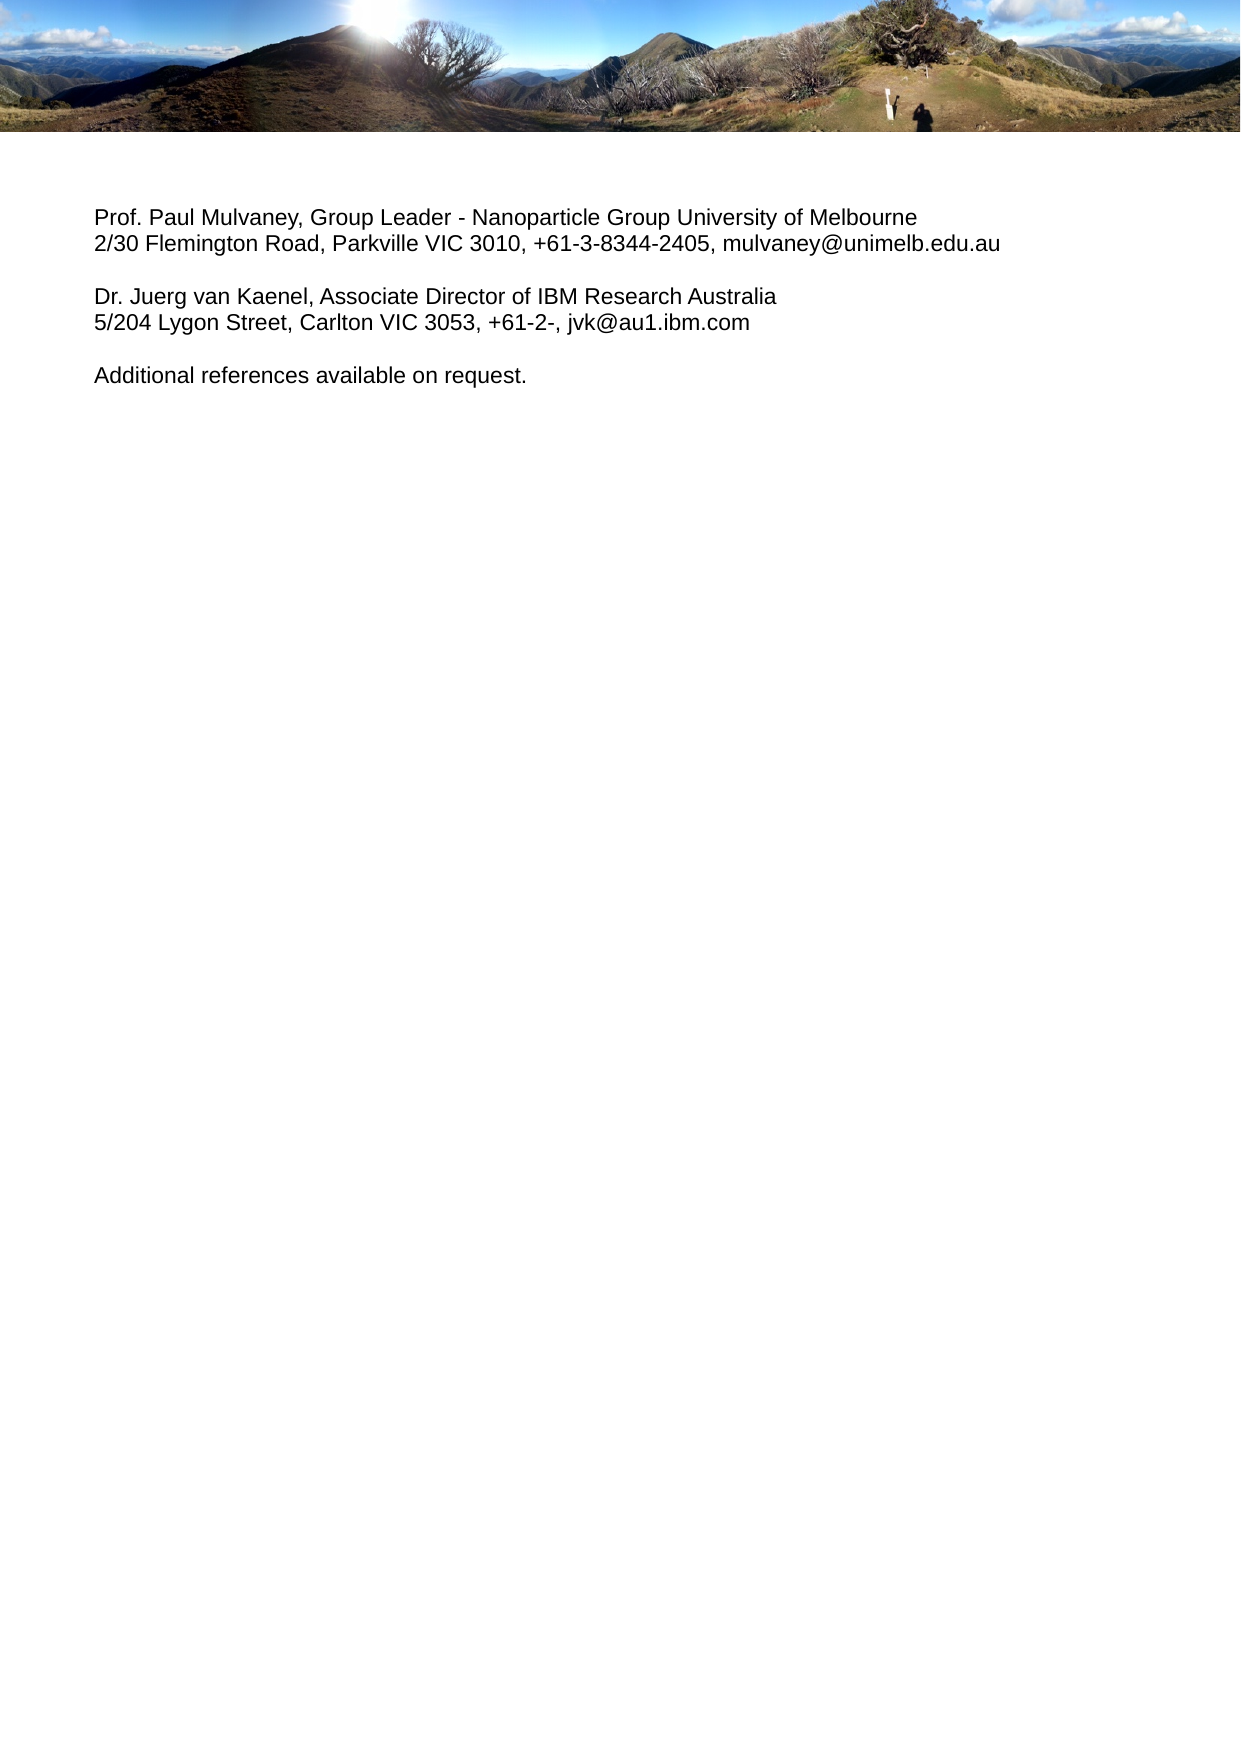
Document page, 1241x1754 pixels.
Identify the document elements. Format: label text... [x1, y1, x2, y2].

text 5/204 Lygon Street, Carlton VIC 3053, +61-2-, jvk@au1.ibm.com [20, 309, 1152, 335]
text Prof. Paul Mulvaney, Group Leader - Nanoparticle Group University of Melbourne [20, 203, 1152, 230]
text Dr. Juerg van Kaenel, Associate Director of IBM Research Australia [20, 283, 1152, 309]
text Additional references available on request. [20, 362, 1152, 388]
picture [0, 0, 1241, 132]
text 2/30 Flemington Road, Parkville VIC 3010, +61-3-8344-2405, mulvaney@unimelb.edu.au [20, 230, 1152, 256]
